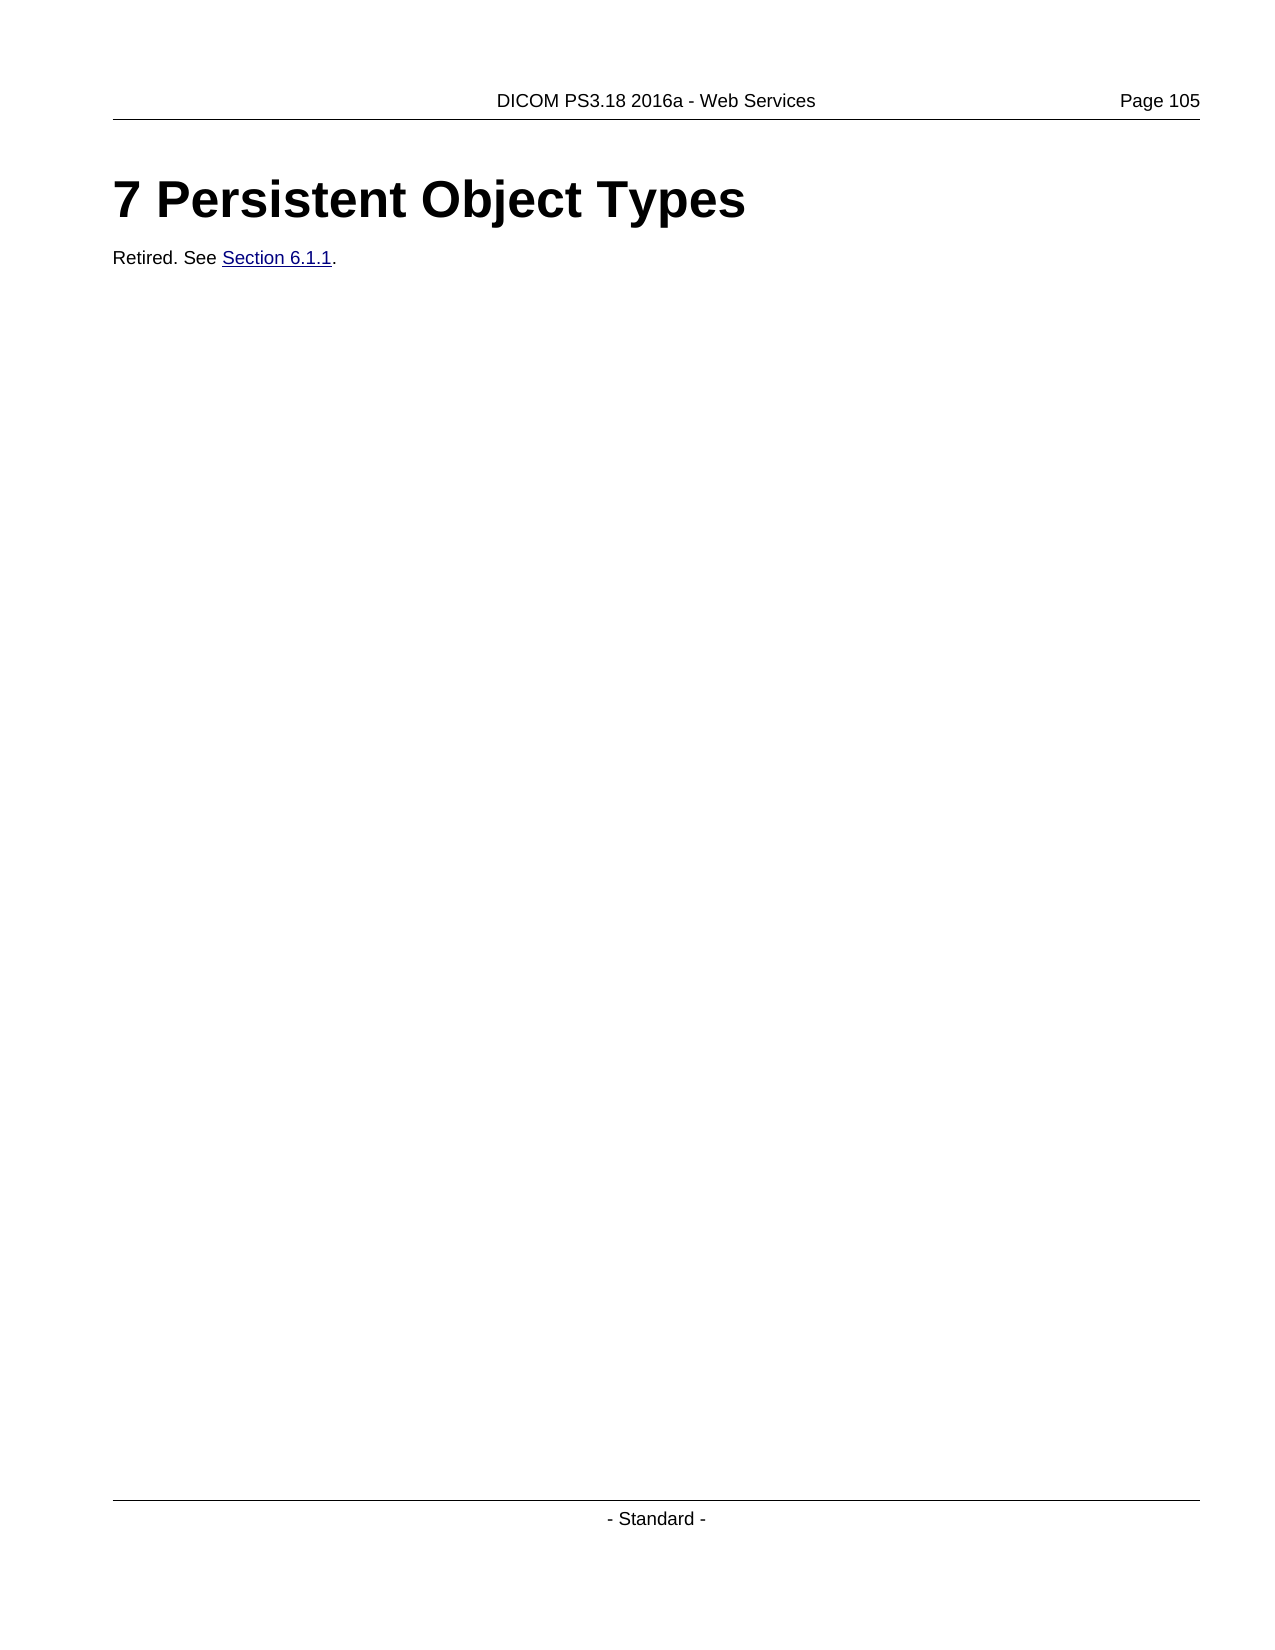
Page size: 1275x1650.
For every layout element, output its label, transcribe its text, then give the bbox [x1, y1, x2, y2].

text 7 Persistent Object Types [112, 169, 1200, 228]
text Retired. See Section 6.1.1. [112, 247, 1200, 269]
